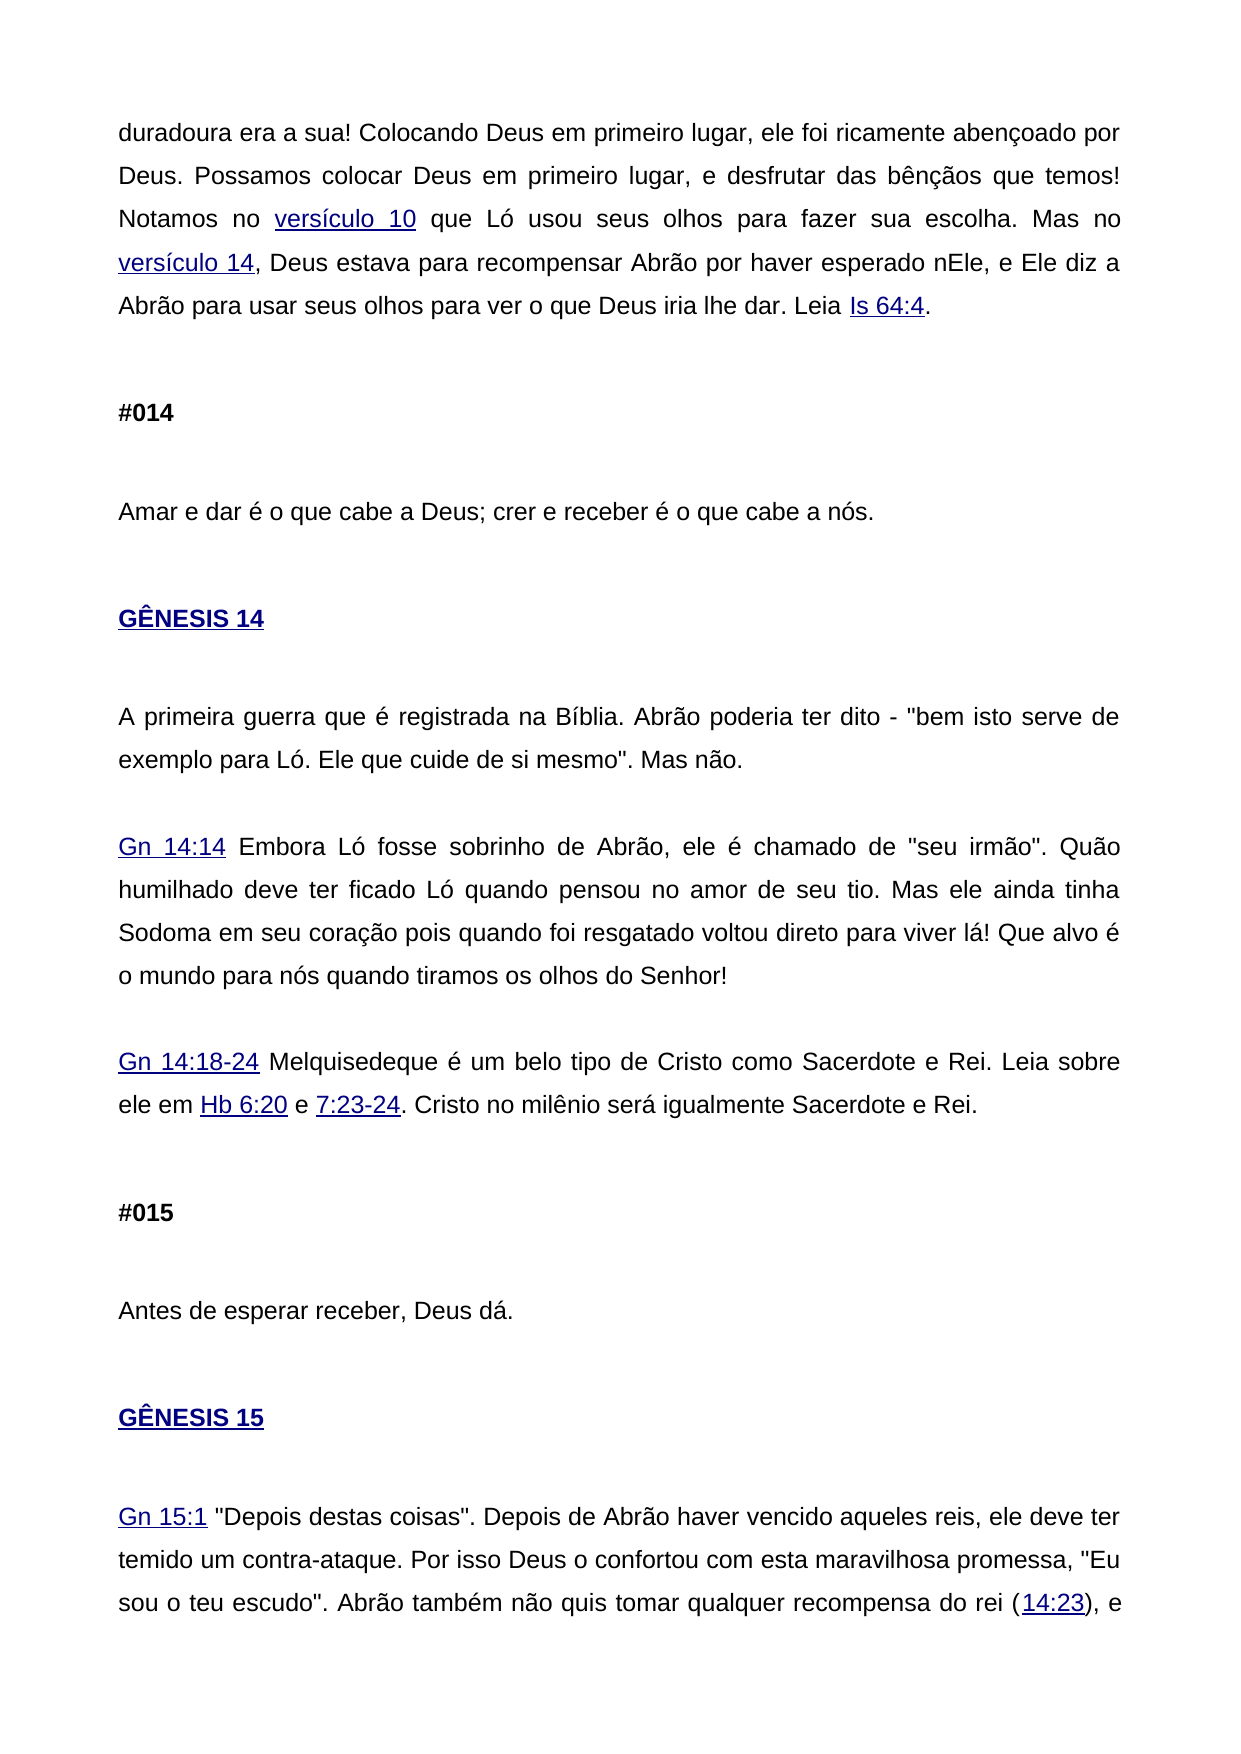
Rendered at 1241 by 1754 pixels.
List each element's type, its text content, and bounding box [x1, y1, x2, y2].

text Amar e dar é o que cabe a Deus; crer e receber é o que cabe a nós. [118, 496, 1122, 525]
text Gn 14:18-24 Melquisedeque é um belo tipo de Cristo como Sacerdote e Rei. Leia sobre ele em Hb 6:20 e 7:23-24. Cristo no milênio será igualmente Sacerdote e Rei. [118, 1047, 1122, 1119]
text Gn 14:14 Embora Ló fosse sobrinho de Abrão, ele é chamado de "seu irmão". Quão humilhado deve ter ficado Ló quando pensou no amor de seu tio. Mas ele ainda tinha Sodoma em seu coração pois quando foi resgatado voltou direto para viver lá! Que alvo é o mundo para nós quando tiramos os olhos do Senhor! [118, 832, 1122, 990]
text Antes de esperar receber, Deus dá. [118, 1296, 1122, 1325]
subtitle GÊNESIS 14 [118, 603, 1122, 632]
subtitle GÊNESIS 15 [118, 1403, 1122, 1432]
text duradoura era a sua! Colocando Deus em primeiro lugar, ele foi ricamente abençoado por Deus. Possamos colocar Deus em primeiro lugar, e desfrutar das bênçãos que temos! Notamos no versículo 10 que Ló usou seus olhos para fazer sua escolha. Mas no versículo 14, Deus estava para recompensar Abrão por haver esperado nEle, e Ele diz a Abrão para usar seus olhos para ver o que Deus iria lhe dar. Leia Is 64:4. [118, 118, 1122, 319]
subtitle #015 [118, 1197, 1122, 1226]
subtitle #014 [118, 398, 1122, 426]
text A primeira guerra que é registrada na Bíblia. Abrão poderia ter dito - "bem isto serve de exemplo para Ló. Ele que cuide de si mesmo". Mas não. [118, 702, 1122, 774]
text Gn 15:1 "Depois destas coisas". Depois de Abrão haver vencido aqueles reis, ele deve ter temido um contra-ataque. Por isso Deus o confortou com esta maravilhosa promessa, "Eu sou o teu escudo". Abrão também não quis tomar qualquer recompensa do rei (14:23), e [118, 1502, 1122, 1617]
